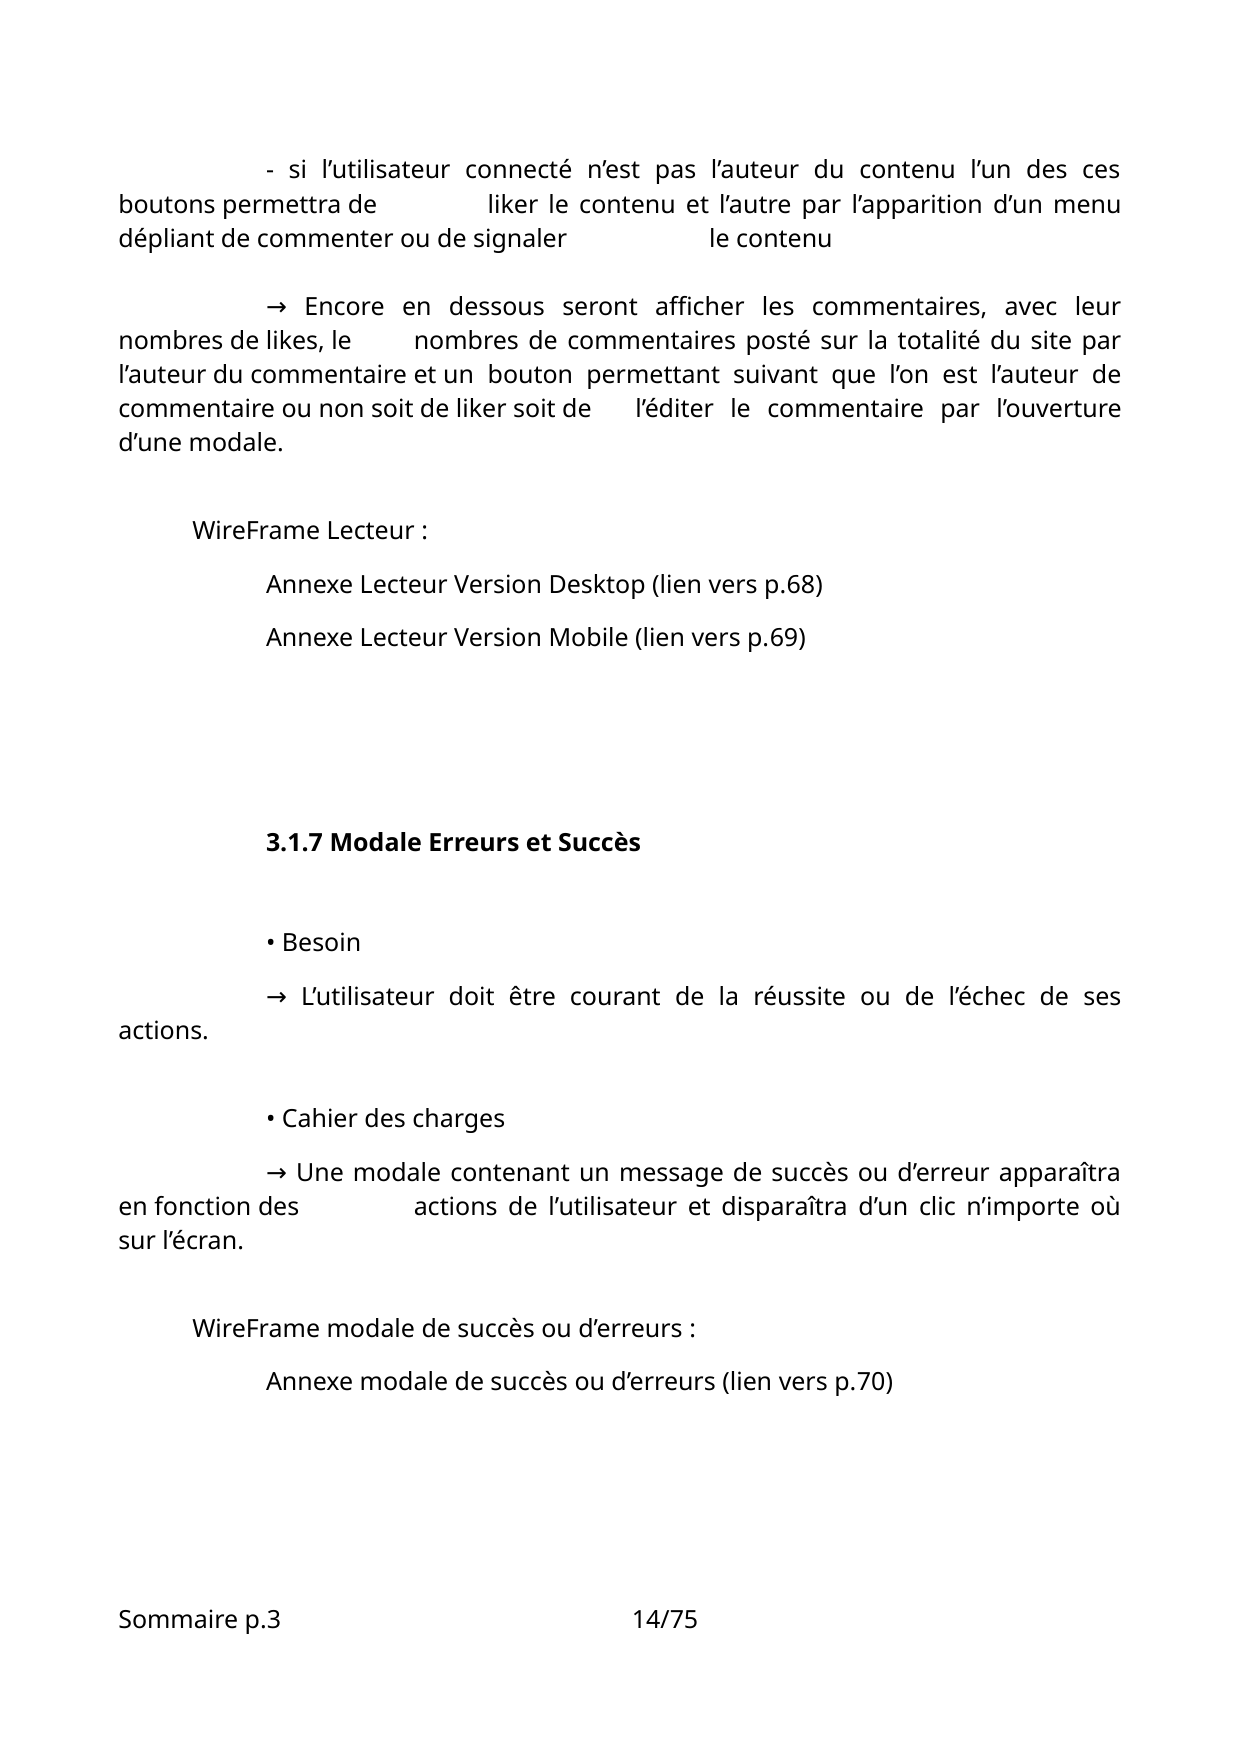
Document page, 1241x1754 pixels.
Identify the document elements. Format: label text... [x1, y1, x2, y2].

text → L’utilisateur doit être courant de la réussite ou de l’échec de ses actions. [118, 979, 1122, 1047]
text → Encore en dessous seront afficher les commentaires, avec leur nombres de likes, le nombres de commentaires posté sur la totalité du site par l’auteur du commentaire et un bouton permettant suivant que l’on est l’auteur de commentaire ou non soit de liker soit de l’éditer le commentaire par l’ouverture d’une modale. [118, 288, 1122, 459]
text → Une modale contenant un message de succès ou d’erreur apparaîtra en fonction des actions de l’utilisateur et disparaîtra d’un clic n’importe où sur l’écran. [118, 1154, 1122, 1256]
text Annexe modale de succès ou d’erreurs (lien vers p.60) [118, 1364, 1122, 1398]
text • Cahier des charges [118, 1101, 1122, 1134]
text Annexe Lecteur Version Mobile (lien vers p.59) [118, 620, 1122, 654]
text - si l’utilisateur connecté n’est pas l’auteur du contenu l’un des ces boutons permettra de liker le contenu et l’autre par l’apparition d’un menu dépliant de commenter ou de signaler le contenu [118, 152, 1122, 254]
text WireFrame Lecteur : [118, 512, 1122, 547]
text Annexe Lecteur Version Desktop (lien vers p.58) [118, 566, 1122, 600]
subtitle 3.1.7 Modale Erreurs et Succès [118, 824, 1122, 859]
text WireFrame modale de succès ou d’erreurs : [118, 1310, 1122, 1344]
text • Besoin [118, 925, 1122, 959]
